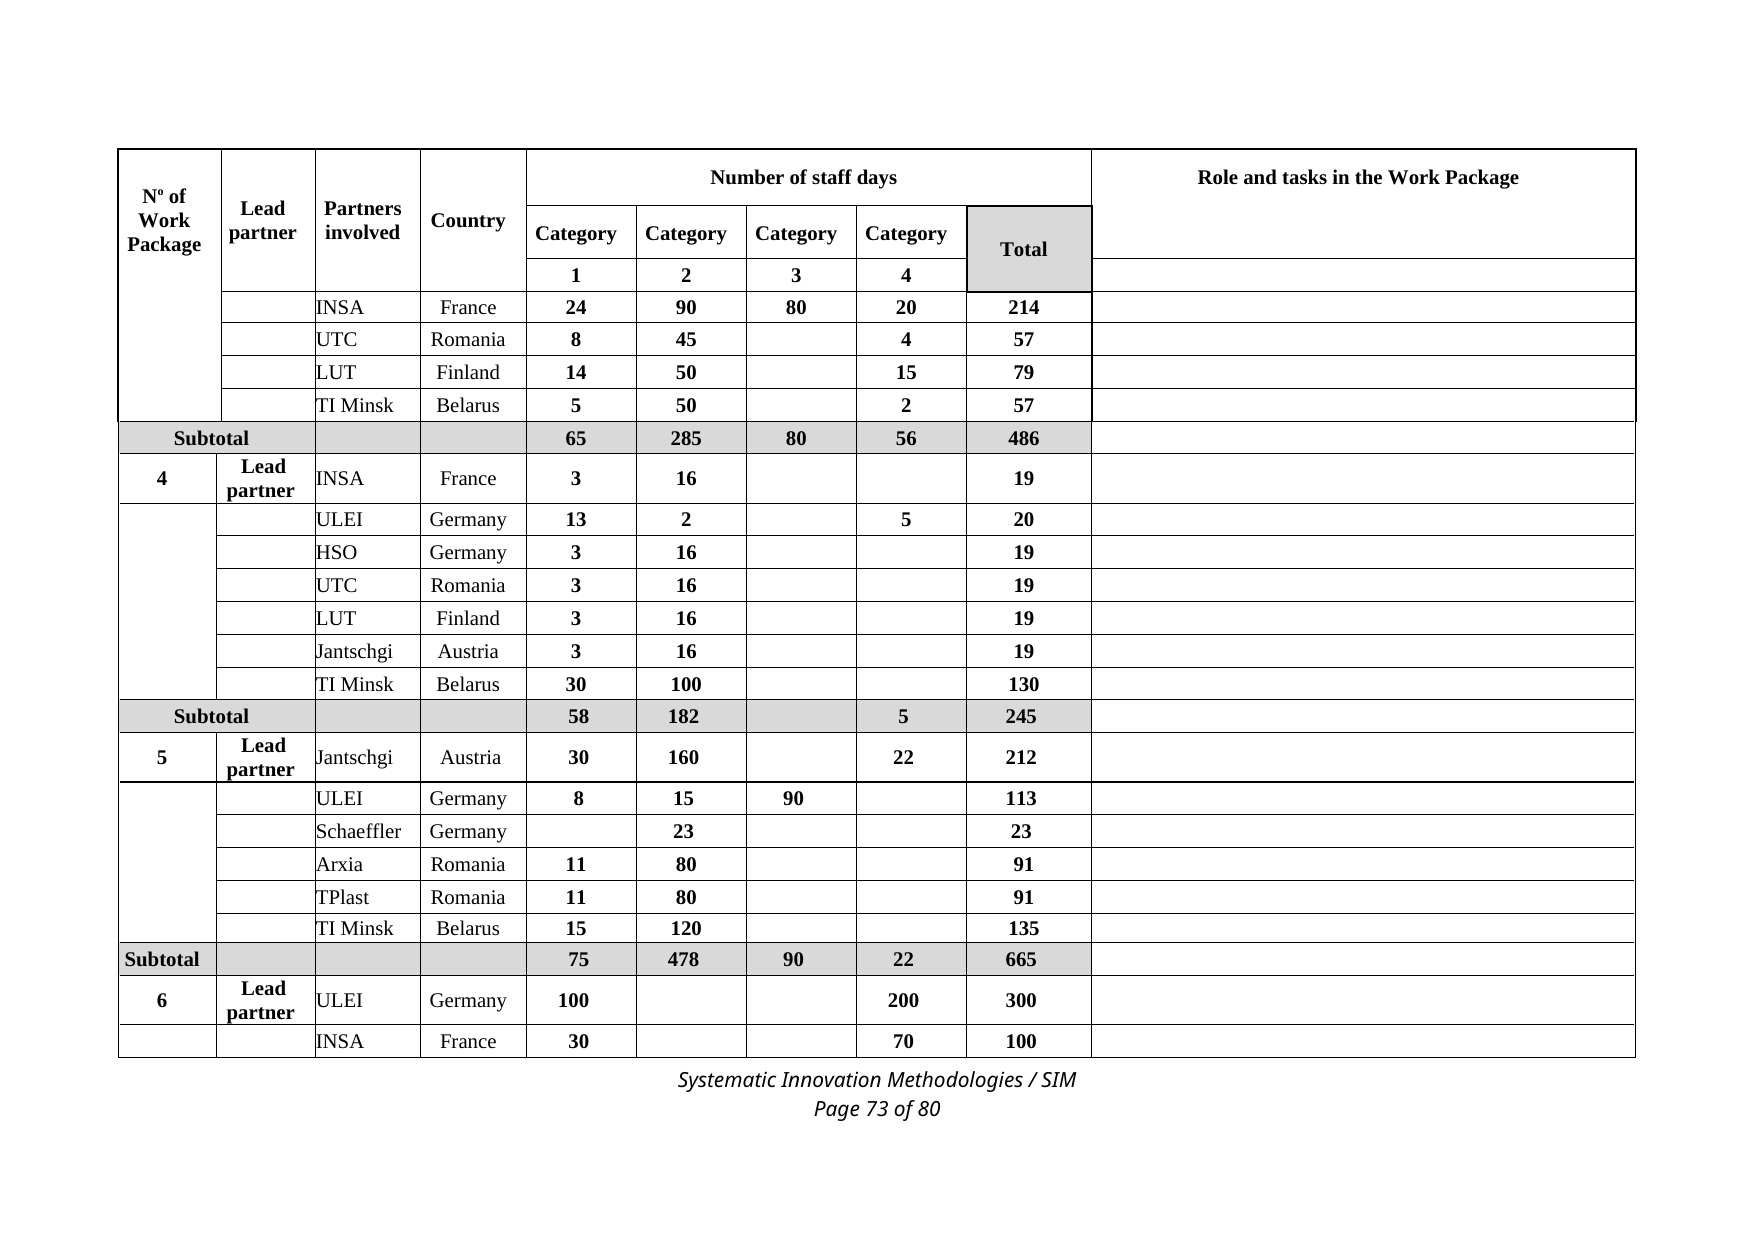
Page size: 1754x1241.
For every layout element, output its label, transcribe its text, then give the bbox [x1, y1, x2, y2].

table_cell 50 [637, 356, 746, 388]
table_cell [421, 943, 526, 975]
table_cell 245 [967, 700, 1091, 732]
table_cell 3 [527, 454, 636, 502]
table_cell 3 [527, 635, 636, 667]
table_cell 23 [637, 815, 746, 847]
table_cell 90 [637, 292, 746, 322]
table_cell ULEI [316, 976, 420, 1024]
table_cell [1092, 421, 1635, 453]
table_cell [217, 536, 315, 568]
table_cell 4 [119, 454, 216, 502]
table_cell [119, 1025, 216, 1057]
table_cell 3 [747, 259, 856, 291]
table_cell [1092, 601, 1635, 634]
table_cell [217, 815, 315, 847]
table_cell 16 [637, 635, 746, 667]
table_cell INSA [316, 454, 420, 502]
table_cell France [421, 1025, 526, 1057]
table_cell Category [857, 206, 966, 258]
table_cell 80 [747, 292, 856, 322]
table_cell [222, 292, 315, 322]
table_cell 58 [527, 700, 636, 732]
table_cell [747, 976, 856, 1024]
table_cell Arxia [316, 848, 420, 880]
table_cell TPlast [316, 881, 420, 913]
table_cell [857, 848, 966, 880]
table_cell 90 [747, 943, 856, 975]
table_cell 3 [527, 602, 636, 634]
table_cell [1092, 535, 1635, 568]
table_cell 15 [857, 356, 966, 388]
table_cell [857, 815, 966, 847]
table_header Number of staff days [527, 150, 1091, 205]
table_cell [1092, 814, 1635, 847]
table_cell Lead partner [217, 454, 315, 502]
table_cell 70 [857, 1025, 966, 1057]
table_cell [217, 914, 315, 942]
table_cell [747, 569, 856, 601]
table_cell Germany [421, 976, 526, 1024]
table_cell [217, 943, 315, 975]
table_cell 19 [967, 536, 1091, 568]
table_cell [119, 388, 221, 421]
table_cell Finland [421, 356, 526, 388]
table_cell [747, 733, 856, 781]
table_cell 57 [967, 389, 1091, 421]
table_cell [217, 569, 315, 601]
table_cell 80 [637, 881, 746, 913]
table_cell Jantschgi [316, 635, 420, 667]
table_header Lead partner [222, 150, 315, 291]
table_cell [119, 782, 216, 942]
table_cell [1092, 453, 1635, 502]
table_cell Category [747, 206, 856, 258]
table_cell 45 [637, 323, 746, 355]
table_cell 3 [527, 536, 636, 568]
table_cell 200 [857, 976, 966, 1024]
table_cell Romania [421, 881, 526, 913]
table_cell 22 [857, 943, 966, 975]
table_cell Lead partner [217, 733, 315, 781]
table_cell 24 [527, 292, 636, 322]
table_cell [857, 783, 966, 814]
table_cell [747, 700, 856, 732]
table_cell Romania [421, 323, 526, 355]
table_cell [119, 504, 216, 699]
table_cell Austria [421, 635, 526, 667]
table_cell [1092, 781, 1635, 814]
table_cell 30 [527, 1025, 636, 1057]
table_cell Category [637, 206, 746, 258]
table_cell 5 [857, 504, 966, 535]
table_cell [857, 914, 966, 942]
table_cell [316, 422, 420, 453]
table_cell [1092, 847, 1635, 880]
table_cell 22 [857, 733, 966, 781]
table_header Partners involved [316, 150, 420, 291]
table_cell Subtotal [119, 422, 315, 453]
table_cell [747, 504, 856, 535]
table_cell TI Minsk [316, 668, 420, 699]
table_cell [1093, 389, 1635, 421]
table_cell Romania [421, 848, 526, 880]
table_cell [421, 700, 526, 732]
table_cell [1092, 975, 1635, 1024]
table_cell [747, 914, 856, 942]
table_cell 16 [637, 569, 746, 601]
table_cell [747, 356, 856, 388]
table_cell TI Minsk [316, 389, 420, 421]
table_cell [747, 454, 856, 502]
table_cell Belarus [421, 389, 526, 421]
table_cell [316, 700, 420, 732]
table_cell UTC [316, 569, 420, 601]
table_cell [217, 881, 315, 913]
table_cell ULEI [316, 504, 420, 535]
table_cell 79 [967, 356, 1091, 388]
table_cell 100 [967, 1025, 1091, 1057]
table_cell [217, 504, 315, 535]
table_cell [421, 422, 526, 453]
table_cell TI Minsk [316, 914, 420, 942]
table_cell [222, 356, 315, 388]
table_cell 20 [857, 292, 966, 322]
table_cell 15 [527, 914, 636, 942]
table_cell [747, 848, 856, 880]
table_cell [1092, 942, 1635, 975]
table_cell [1092, 913, 1635, 942]
table_cell [217, 668, 315, 699]
table_cell 30 [527, 668, 636, 699]
table_cell Finland [421, 602, 526, 634]
table_cell [1092, 699, 1635, 732]
table_cell Romania [421, 569, 526, 601]
table_cell 4 [857, 259, 966, 291]
table_cell Germany [421, 815, 526, 847]
table_cell [747, 1025, 856, 1057]
table_cell Belarus [421, 914, 526, 942]
table_cell Germany [421, 783, 526, 814]
table_cell [217, 848, 315, 880]
table_cell [857, 569, 966, 601]
table_cell 2 [637, 504, 746, 535]
table_cell [747, 815, 856, 847]
table_cell 23 [967, 815, 1091, 847]
table_cell [217, 783, 315, 814]
table_cell [222, 389, 315, 421]
table_cell 182 [637, 700, 746, 732]
table_cell 5 [857, 700, 966, 732]
table_cell 19 [967, 569, 1091, 601]
table_cell Austria [421, 733, 526, 781]
table_cell 16 [637, 602, 746, 634]
table_cell LUT [316, 356, 420, 388]
table_cell 13 [527, 504, 636, 535]
table_cell 16 [637, 536, 746, 568]
table_cell 2 [857, 389, 966, 421]
table_cell Germany [421, 504, 526, 535]
table_cell [637, 976, 746, 1024]
table_cell HSO [316, 536, 420, 568]
table_cell 19 [967, 602, 1091, 634]
table_cell [1092, 568, 1635, 601]
table_cell 15 [637, 783, 746, 814]
table_cell 90 [747, 783, 856, 814]
table_cell 300 [967, 976, 1091, 1024]
table_cell [217, 1025, 315, 1057]
table_cell 91 [967, 848, 1091, 880]
table_cell [857, 536, 966, 568]
table_cell 135 [967, 914, 1091, 942]
table_cell 11 [527, 881, 636, 913]
table_cell France [421, 454, 526, 502]
table_cell [1092, 1024, 1635, 1057]
table_cell 478 [637, 943, 746, 975]
table_cell [1092, 503, 1635, 535]
table_cell [747, 635, 856, 667]
table_cell Subtotal [119, 943, 216, 975]
table_cell 1 [527, 259, 636, 291]
table_cell INSA [316, 292, 420, 322]
table_cell 214 [967, 293, 1091, 322]
table_cell [222, 323, 315, 355]
table_cell 212 [967, 733, 1091, 781]
table_cell UTC [316, 323, 420, 355]
table_cell 5 [119, 733, 216, 781]
table_cell Total [968, 207, 1091, 291]
table_cell LUT [316, 602, 420, 634]
table_cell 5 [527, 389, 636, 421]
table_cell 2 [637, 259, 746, 291]
table_cell [857, 668, 966, 699]
table_cell 8 [527, 323, 636, 355]
table_cell 19 [967, 454, 1091, 502]
table_cell 665 [967, 943, 1091, 975]
table_cell 100 [637, 668, 746, 699]
table_cell [637, 1025, 746, 1057]
table_header No of Work Package [119, 150, 221, 291]
table_cell 50 [637, 389, 746, 421]
table_cell [857, 454, 966, 502]
table_cell Lead partner [217, 976, 315, 1024]
table_cell 65 [527, 422, 636, 453]
table_cell 75 [527, 943, 636, 975]
table_cell 80 [747, 422, 856, 453]
table_cell 6 [119, 976, 216, 1024]
table_cell 56 [857, 422, 966, 453]
table_cell [1092, 667, 1635, 699]
table_cell [1092, 880, 1635, 913]
table_cell [857, 881, 966, 913]
table_cell [217, 635, 315, 667]
table_cell 486 [967, 422, 1091, 453]
table_cell [1093, 292, 1635, 322]
table_cell 11 [527, 848, 636, 880]
table_cell [119, 291, 221, 388]
table_cell Category [527, 206, 636, 258]
table_cell [747, 602, 856, 634]
table_cell Belarus [421, 668, 526, 699]
table_cell 130 [967, 668, 1091, 699]
table_cell Jantschgi [316, 733, 420, 781]
table_cell [747, 323, 856, 355]
table_cell 160 [637, 733, 746, 781]
table_cell [1093, 205, 1635, 258]
table_header Country [421, 150, 526, 291]
table_cell [747, 881, 856, 913]
table_cell Germany [421, 536, 526, 568]
table_cell [747, 389, 856, 421]
table_cell 3 [527, 569, 636, 601]
table_cell [316, 943, 420, 975]
table_cell [857, 635, 966, 667]
table_cell 19 [967, 635, 1091, 667]
table_cell 20 [967, 504, 1091, 535]
table_cell [217, 602, 315, 634]
table_cell 113 [967, 783, 1091, 814]
table_cell 57 [967, 323, 1091, 355]
table_cell [747, 536, 856, 568]
table_cell 91 [967, 881, 1091, 913]
table_cell [1092, 634, 1635, 667]
table_cell 285 [637, 422, 746, 453]
table_cell 16 [637, 454, 746, 502]
table_cell 80 [637, 848, 746, 880]
table_cell 4 [857, 323, 966, 355]
table_cell 120 [637, 914, 746, 942]
table_cell [1092, 732, 1635, 781]
table_header Role and tasks in the Work Package [1092, 150, 1635, 205]
table_cell [1093, 356, 1635, 388]
table_cell 30 [527, 733, 636, 781]
table_cell 8 [527, 783, 636, 814]
table_cell Schaeffler [316, 815, 420, 847]
table_cell [747, 668, 856, 699]
table_cell 14 [527, 356, 636, 388]
table_cell 100 [527, 976, 636, 1024]
table_cell INSA [316, 1025, 420, 1057]
table_cell ULEI [316, 783, 420, 814]
table_cell Subtotal [119, 700, 315, 732]
table_cell [1093, 259, 1635, 291]
table_cell [1093, 323, 1635, 355]
table_cell [857, 602, 966, 634]
table_cell France [421, 292, 526, 322]
table_cell [527, 815, 636, 847]
